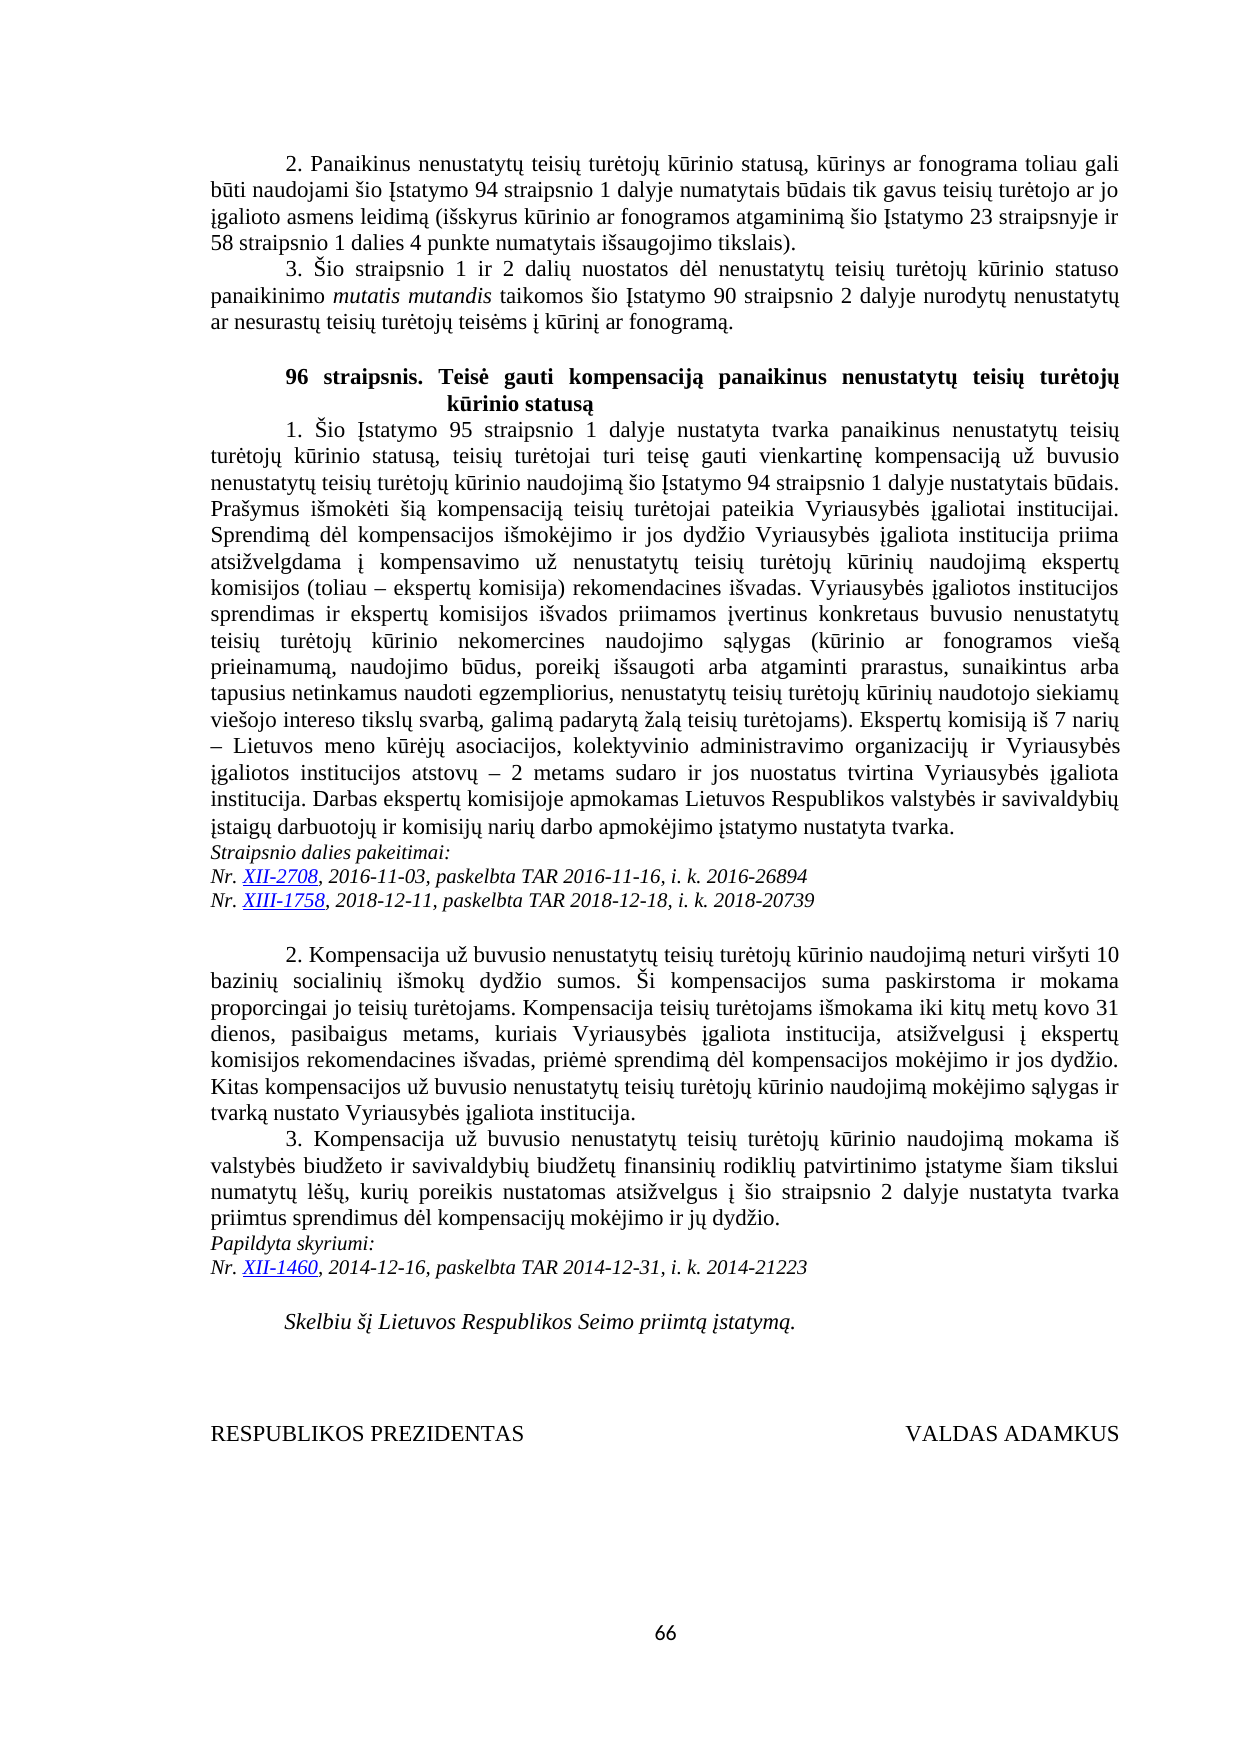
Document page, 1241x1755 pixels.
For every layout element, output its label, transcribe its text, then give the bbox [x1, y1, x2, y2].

text Skelbiu šį Lietuvos Respublikos Seimo priimtą įstatymą. [210, 1308, 1119, 1334]
text 1. Šio Įstatymo 95 straipsnio 1 dalyje nustatyta tvarka panaikinus nenustatytų teisių turėtojų kūrinio statusą, teisių turėtojai turi teisę gauti vienkartinę kompensaciją už buvusio nenustatytų teisių turėtojų kūrinio naudojimą šio Įstatymo 94 straipsnio 1 dalyje nustatytais būdais. Prašymus išmokėti šią kompensaciją teisių turėtojai pateikia Vyriausybės įgaliotai institucijai. Sprendimą dėl kompensacijos išmokėjimo ir jos dydžio Vyriausybės įgaliota institucija priima atsižvelgdama į kompensavimo už nenustatytų teisių turėtojų kūrinių naudojimą ekspertų komisijos (toliau – ekspertų komisija) rekomendacines išvadas. Vyriausybės įgaliotos institucijos sprendimas ir ekspertų komisijos išvados priimamos įvertinus konkretaus buvusio nenustatytų teisių turėtojų kūrinio nekomercines naudojimo sąlygas (kūrinio ar fonogramos viešą prieinamumą, naudojimo būdus, poreikį išsaugoti arba atgaminti prarastus, sunaikintus arba tapusius netinkamus naudoti egzempliorius, nenustatytų teisių turėtojų kūrinių naudotojo siekiamų viešojo intereso tikslų svarbą, galimą padarytą žalą teisių turėtojams). Ekspertų komisiją iš 7 narių – Lietuvos meno kūrėjų asociacijos, kolektyvinio administravimo organizacijų ir Vyriausybės įgaliotos institucijos atstovų – 2 metams sudaro ir jos nuostatus tvirtina Vyriausybės įgaliota institucija. Darbas ekspertų komisijoje apmokamas Lietuvos Respublikos valstybės ir savivaldybių įstaigų darbuotojų ir komisijų narių darbo apmokėjimo įstatymo nustatyta tvarka. [210, 416, 1120, 840]
text Straipsnio dalies pakeitimai: [210, 840, 1120, 864]
text Nr. XIII-1758, 2018-12-11, paskelbta TAR 2018-12-18, i. k. 2018-20739 [210, 888, 1120, 912]
text Nr. XII-1460, 2014-12-16, paskelbta TAR 2014-12-31, i. k. 2014-21223 [210, 1255, 1120, 1279]
text 2. Kompensacija už buvusio nenustatytų teisių turėtojų kūrinio naudojimą neturi viršyti 10 bazinių socialinių išmokų dydžio sumos. Ši kompensacijos suma paskirstoma ir mokama proporcingai jo teisių turėtojams. Kompensacija teisių turėtojams išmokama iki kitų metų kovo 31 dienos, pasibaigus metams, kuriais Vyriausybės įgaliota institucija, atsižvelgusi į ekspertų komisijos rekomendacines išvadas, priėmė sprendimą dėl kompensacijos mokėjimo ir jos dydžio. Kitas kompensacijos už buvusio nenustatytų teisių turėtojų kūrinio naudojimą mokėjimo sąlygas ir tvarką nustato Vyriausybės įgaliota institucija. [210, 941, 1120, 1125]
text 3. Šio straipsnio 1 ir 2 dalių nuostatos dėl nenustatytų teisių turėtojų kūrinio statuso panaikinimo mutatis mutandis taikomos šio Įstatymo 90 straipsnio 2 dalyje nurodytų nenustatytų ar nesurastų teisių turėtojų teisėms į kūrinį ar fonogramą. [210, 255, 1120, 334]
text 2. Panaikinus nenustatytų teisių turėtojų kūrinio statusą, kūrinys ar fonograma toliau gali būti naudojami šio Įstatymo 94 straipsnio 1 dalyje numatytais būdais tik gavus teisių turėtojo ar jo įgalioto asmens leidimą (išskyrus kūrinio ar fonogramos atgaminimą šio Įstatymo 23 straipsnyje ir 58 straipsnio 1 dalies 4 punkte numatytais išsaugojimo tikslais). [210, 150, 1120, 255]
text 3. Kompensacija už buvusio nenustatytų teisių turėtojų kūrinio naudojimą mokama iš valstybės biudžeto ir savivaldybių biudžetų finansinių rodiklių patvirtinimo įstatyme šiam tikslui numatytų lėšų, kurių poreikis nustatomas atsižvelgus į šio straipsnio 2 dalyje nustatyta tvarka priimtus sprendimus dėl kompensacijų mokėjimo ir jų dydžio. [210, 1125, 1120, 1231]
text RESPUBLIKOS PREZIDENTAS VALDAS ADAMKUS [210, 1420, 1120, 1447]
text Nr. XII-2708, 2016-11-03, paskelbta TAR 2016-11-16, i. k. 2016-26894 [210, 864, 1120, 888]
text 96 straipsnis. Teisė gauti kompensaciją panaikinus nenustatytų teisių turėtojų kūrinio statusą [285, 363, 1120, 416]
text Papildyta skyriumi: [210, 1231, 1120, 1255]
